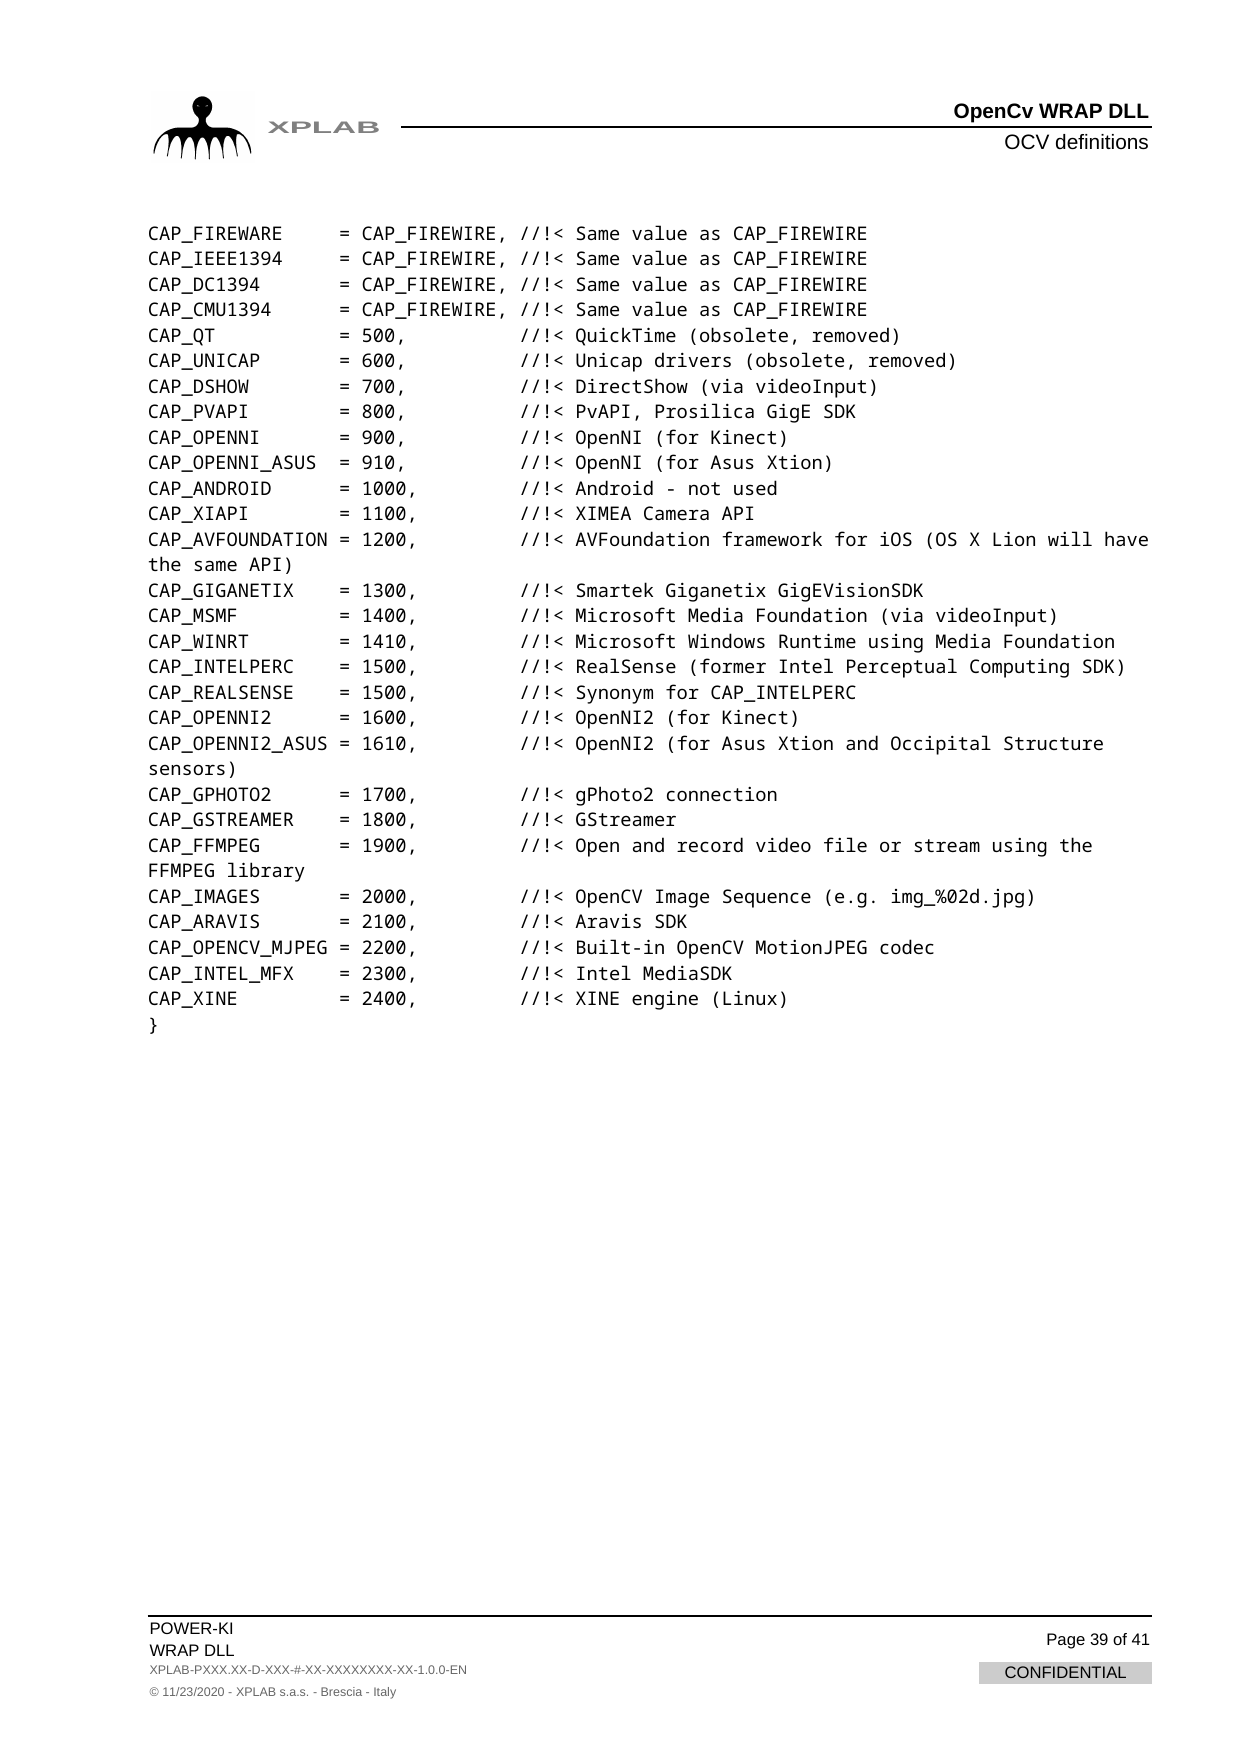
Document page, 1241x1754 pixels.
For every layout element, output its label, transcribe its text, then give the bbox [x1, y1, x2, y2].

text CAP_WINRT = 1410, //!< Microsoft Windows Runtime using Media Foundation [148, 628, 1152, 654]
text CAP_OPENNI2_ASUS = 1610, //!< OpenNI2 (for Asus Xtion and Occipital Structure sensors) [148, 730, 1152, 781]
text CAP_CMU1394 = CAP_FIREWIRE, //!< Same value as CAP_FIREWIRE [148, 296, 1152, 322]
text CAP_XIAPI = 1100, //!< XIMEA Camera API [148, 501, 1152, 526]
text CAP_REALSENSE = 1500, //!< Synonym for CAP_INTELPERC [148, 679, 1152, 705]
text CAP_ARAVIS = 2100, //!< Aravis SDK [148, 909, 1152, 934]
text CAP_QT = 500, //!< QuickTime (obsolete, removed) [148, 322, 1152, 347]
text CAP_OPENNI = 900, //!< OpenNI (for Kinect) [148, 424, 1152, 449]
text CAP_MSMF = 1400, //!< Microsoft Media Foundation (via videoInput) [148, 603, 1152, 628]
text CAP_INTEL_MFX = 2300, //!< Intel MediaSDK [148, 960, 1152, 985]
text CAP_OPENNI2 = 1600, //!< OpenNI2 (for Kinect) [148, 705, 1152, 730]
text CAP_FFMPEG = 1900, //!< Open and record video file or stream using the FFMPEG library [148, 832, 1152, 883]
text CAP_INTELPERC = 1500, //!< RealSense (former Intel Perceptual Computing SDK) [148, 654, 1152, 679]
text CAP_GPHOTO2 = 1700, //!< gPhoto2 connection [148, 781, 1152, 807]
text CAP_AVFOUNDATION = 1200, //!< AVFoundation framework for iOS (OS X Lion will have the same API) [148, 526, 1152, 577]
text CAP_DSHOW = 700, //!< DirectShow (via videoInput) [148, 373, 1152, 398]
text } [148, 1011, 1152, 1036]
text CAP_DC1394 = CAP_FIREWIRE, //!< Same value as CAP_FIREWIRE [148, 271, 1152, 296]
text CAP_FIREWARE = CAP_FIREWIRE, //!< Same value as CAP_FIREWIRE [148, 220, 1152, 245]
picture [150, 91, 255, 163]
text CAP_GIGANETIX = 1300, //!< Smartek Giganetix GigEVisionSDK [148, 577, 1152, 603]
text CAP_ANDROID = 1000, //!< Android - not used [148, 475, 1152, 501]
text CAP_XINE = 2400, //!< XINE engine (Linux) [148, 985, 1152, 1011]
text CAP_OPENNI_ASUS = 910, //!< OpenNI (for Asus Xtion) [148, 449, 1152, 475]
text CAP_IMAGES = 2000, //!< OpenCV Image Sequence (e.g. img_%02d.jpg) [148, 883, 1152, 909]
text CAP_IEEE1394 = CAP_FIREWIRE, //!< Same value as CAP_FIREWIRE [148, 245, 1152, 271]
text CAP_GSTREAMER = 1800, //!< GStreamer [148, 807, 1152, 832]
text CAP_OPENCV_MJPEG = 2200, //!< Built-in OpenCV MotionJPEG codec [148, 934, 1152, 960]
text CAP_UNICAP = 600, //!< Unicap drivers (obsolete, removed) [148, 347, 1152, 373]
text CAP_PVAPI = 800, //!< PvAPI, Prosilica GigE SDK [148, 398, 1152, 424]
